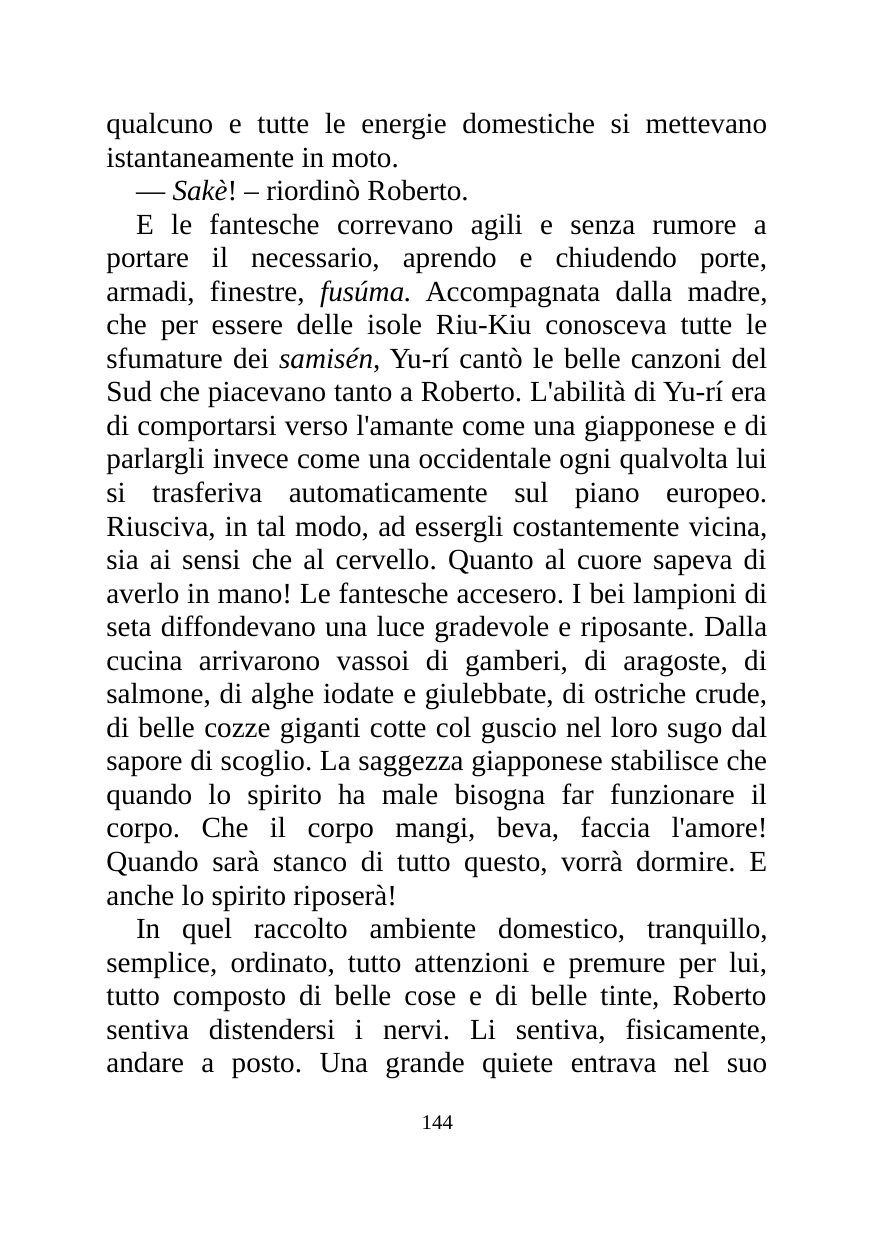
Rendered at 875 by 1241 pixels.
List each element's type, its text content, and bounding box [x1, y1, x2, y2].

text — Sakè! – riordinò Roberto. [106, 173, 768, 207]
text In quel raccolto ambiente domestico, tranquillo, semplice, ordinato, tutto attenzioni e premure per lui, tutto composto di belle cose e di belle tinte, Roberto sentiva distendersi i nervi. Li sentiva, fisicamente, andare a posto. Una grande quiete entrava nel suo [106, 911, 768, 1079]
text E le fantesche correvano agili e senza rumore a portare il necessario, aprendo e chiudendo porte, armadi, finestre, fusúma. Accompagnata dalla madre, che per essere delle isole Riu-Kiu conosceva tutte le sfumature dei samisén, Yu-rí cantò le belle canzoni del Sud che piacevano tanto a Roberto. L'abilità di Yu-rí era di comportarsi verso l'amante come una giapponese e di parlargli invece come una occidentale ogni qualvolta lui si trasferiva automaticamente sul piano europeo. Riusciva, in tal modo, ad essergli costantemente vicina, sia ai sensi che al cervello. Quanto al cuore sapeva di averlo in mano! Le fantesche accesero. I bei lampioni di seta diffondevano una luce gradevole e riposante. Dalla cucina arrivarono vassoi di gamberi, di aragoste, di salmone, di alghe iodate e giulebbate, di ostriche crude, di belle cozze giganti cotte col guscio nel loro sugo dal sapore di scoglio. La saggezza giapponese stabilisce che quando lo spirito ha male bisogna far funzionare il corpo. Che il corpo mangi, beva, faccia l'amore! Quando sarà stanco di tutto questo, vorrà dormire. E anche lo spirito riposerà! [106, 207, 768, 911]
text qualcuno e tutte le energie domestiche si mettevano istantaneamente in moto. [106, 106, 768, 173]
